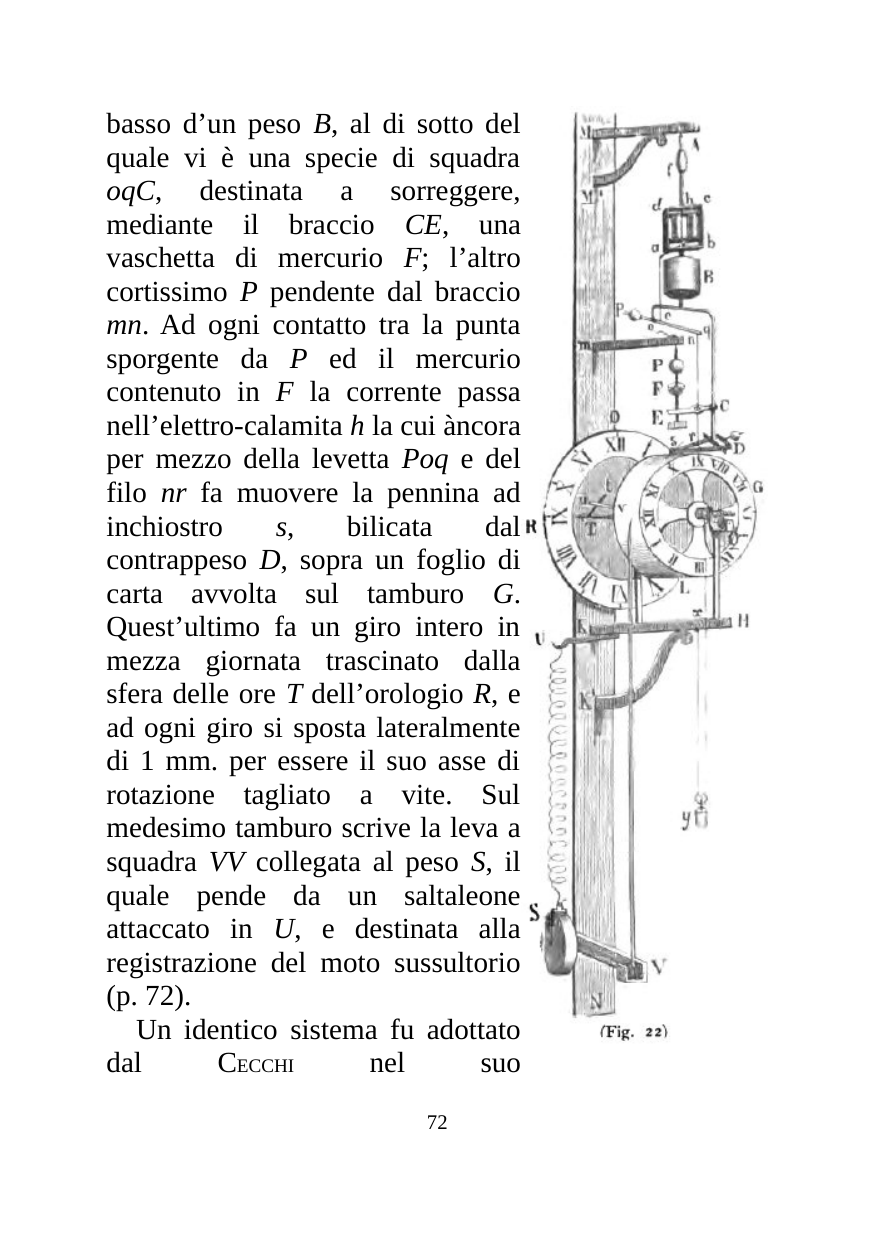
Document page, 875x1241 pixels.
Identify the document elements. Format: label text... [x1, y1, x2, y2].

text basso d’un peso B, al di sotto del quale vi è una specie di squadra oqC, destinata a sorreggere, mediante il braccio CE, una vaschetta di mercurio F; l’altro cortissimo P pendente dal braccio mn. Ad ogni contatto tra la punta sporgente da P ed il mercurio contenuto in F la corrente passa nell’elettro-calamita h la cui àncora per mezzo della levetta Poq e del filo nr fa muovere la pennina ad inchiostro s, bilicata dal contrappeso D, sopra un foglio di carta avvolta sul tamburo G. Quest’ultimo fa un giro intero in mezza giornata trascinato dalla sfera delle ore T dell’orologio R, e ad ogni giro si sposta lateralmente di 1 mm. per essere il suo asse di rotazione tagliato a vite. Sul medesimo tamburo scrive la leva a squadra VV collegata al peso S, il quale pende da un saltaleone attaccato in U, e destinata alla registrazione del moto sussultorio (p. 72). [106, 106, 521, 1012]
text Un identico sistema fu adottato dal Cecchi nel suo [106, 1012, 768, 1079]
picture [521, 106, 768, 1046]
